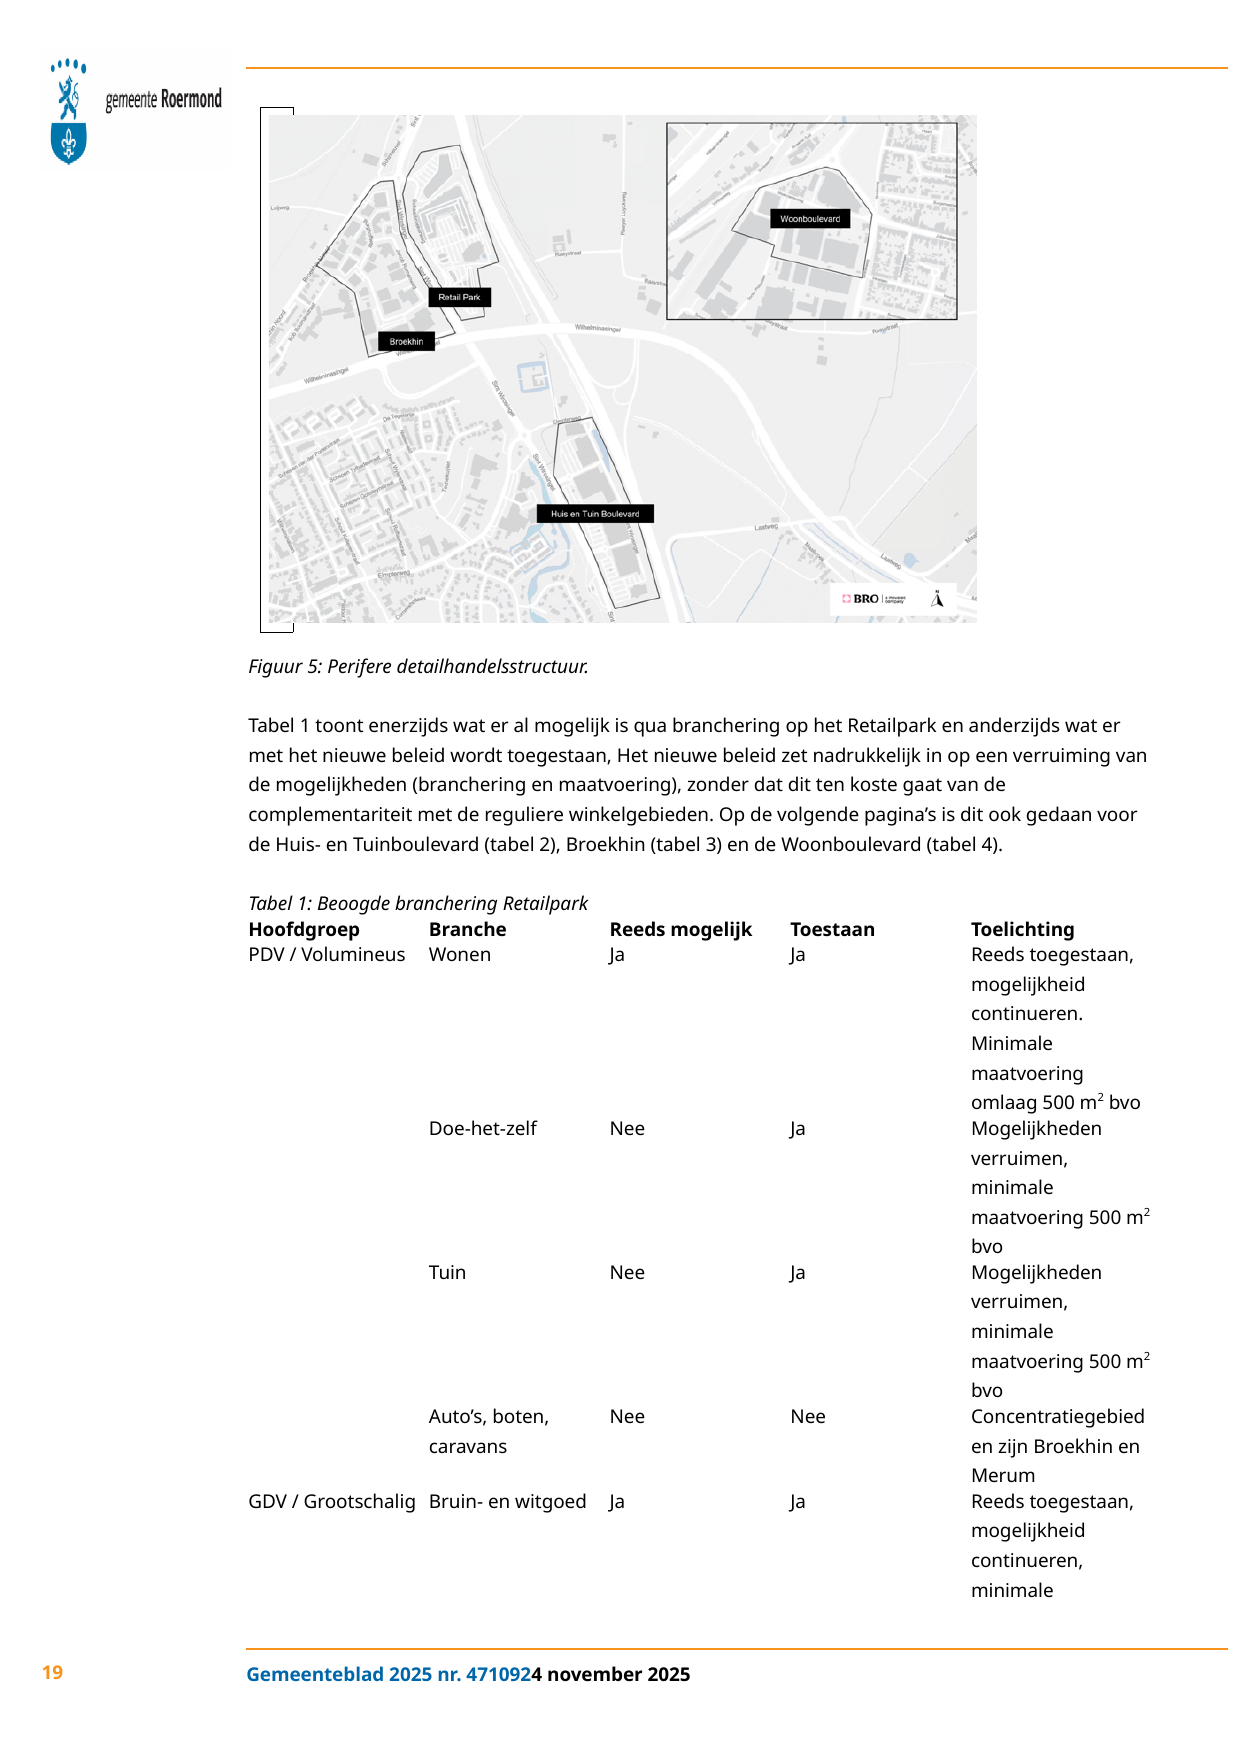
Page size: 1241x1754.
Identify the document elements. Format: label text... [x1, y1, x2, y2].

table_cell Ja [790, 1488, 971, 1603]
table_cell Reeds mogelijk [609, 916, 790, 941]
table_cell Concentratiegebieden zijn Broekhin en Merum [971, 1403, 1152, 1488]
table_cell GDV / Grootschalig [248, 1488, 429, 1603]
table_cell Nee [790, 1403, 971, 1488]
text Figuur 5: Perifere detailhandelsstructuur. [248, 653, 1152, 679]
table_cell Mogelijkheden verruimen, minimale maatvoering 500 m2 bvo [971, 1115, 1152, 1259]
table_cell Auto’s, boten, caravans [429, 1403, 609, 1488]
table_cell Doe-het-zelf [429, 1115, 609, 1259]
table_cell Ja [790, 941, 971, 1115]
table_cell PDV / Volumineus [248, 941, 429, 1115]
table_cell Ja [790, 1259, 971, 1403]
table_cell Wonen [429, 941, 609, 1115]
table_cell Reeds toegestaan, mogelijkheid continueren. Minimale maatvoering omlaag 500 m2 bvo [971, 941, 1152, 1115]
table_cell Tuin [429, 1259, 609, 1403]
table_cell Hoofdgroep [248, 916, 429, 941]
table_cell Bruin- en witgoed [429, 1488, 609, 1603]
table_cell Toestaan [790, 916, 971, 941]
table_cell Ja [609, 1488, 790, 1603]
table_header Tabel 1: Beoogde branchering Retailpark [248, 890, 1152, 916]
table_cell Toelichting [971, 916, 1152, 941]
table_cell Nee [609, 1259, 790, 1403]
table_cell Ja [609, 941, 790, 1115]
text Tabel 1 toont enerzijds wat er al mogelijk is qua branchering op het Retailpark en anderzijds wat er met het nieuwe beleid wordt toegestaan, Het nieuwe beleid zet nadrukkelijk in op een verruiming van de mogelijkheden (branchering en maatvoering), zonder dat dit ten koste gaat van de complementariteit met de reguliere winkelgebieden. Op de volgende pagina’s is dit ook gedaan voor de Huis- en Tuinboulevard (tabel 2), Broekhin (tabel 3) en de Woonboulevard (tabel 4). [248, 712, 1152, 856]
table_cell Mogelijkheden verruimen, minimale maatvoering 500 m2 bvo [971, 1259, 1152, 1403]
table_cell Branche [429, 916, 609, 941]
table_cell Reeds toegestaan, mogelijkheid continueren, minimale [971, 1488, 1152, 1603]
picture [268, 115, 978, 623]
table_cell [248, 1403, 429, 1488]
table_cell Nee [609, 1403, 790, 1488]
table_cell Nee [609, 1115, 790, 1259]
table_cell Ja [790, 1115, 971, 1259]
picture [41, 47, 231, 172]
table_cell [248, 1115, 429, 1259]
table_cell [248, 1259, 429, 1403]
